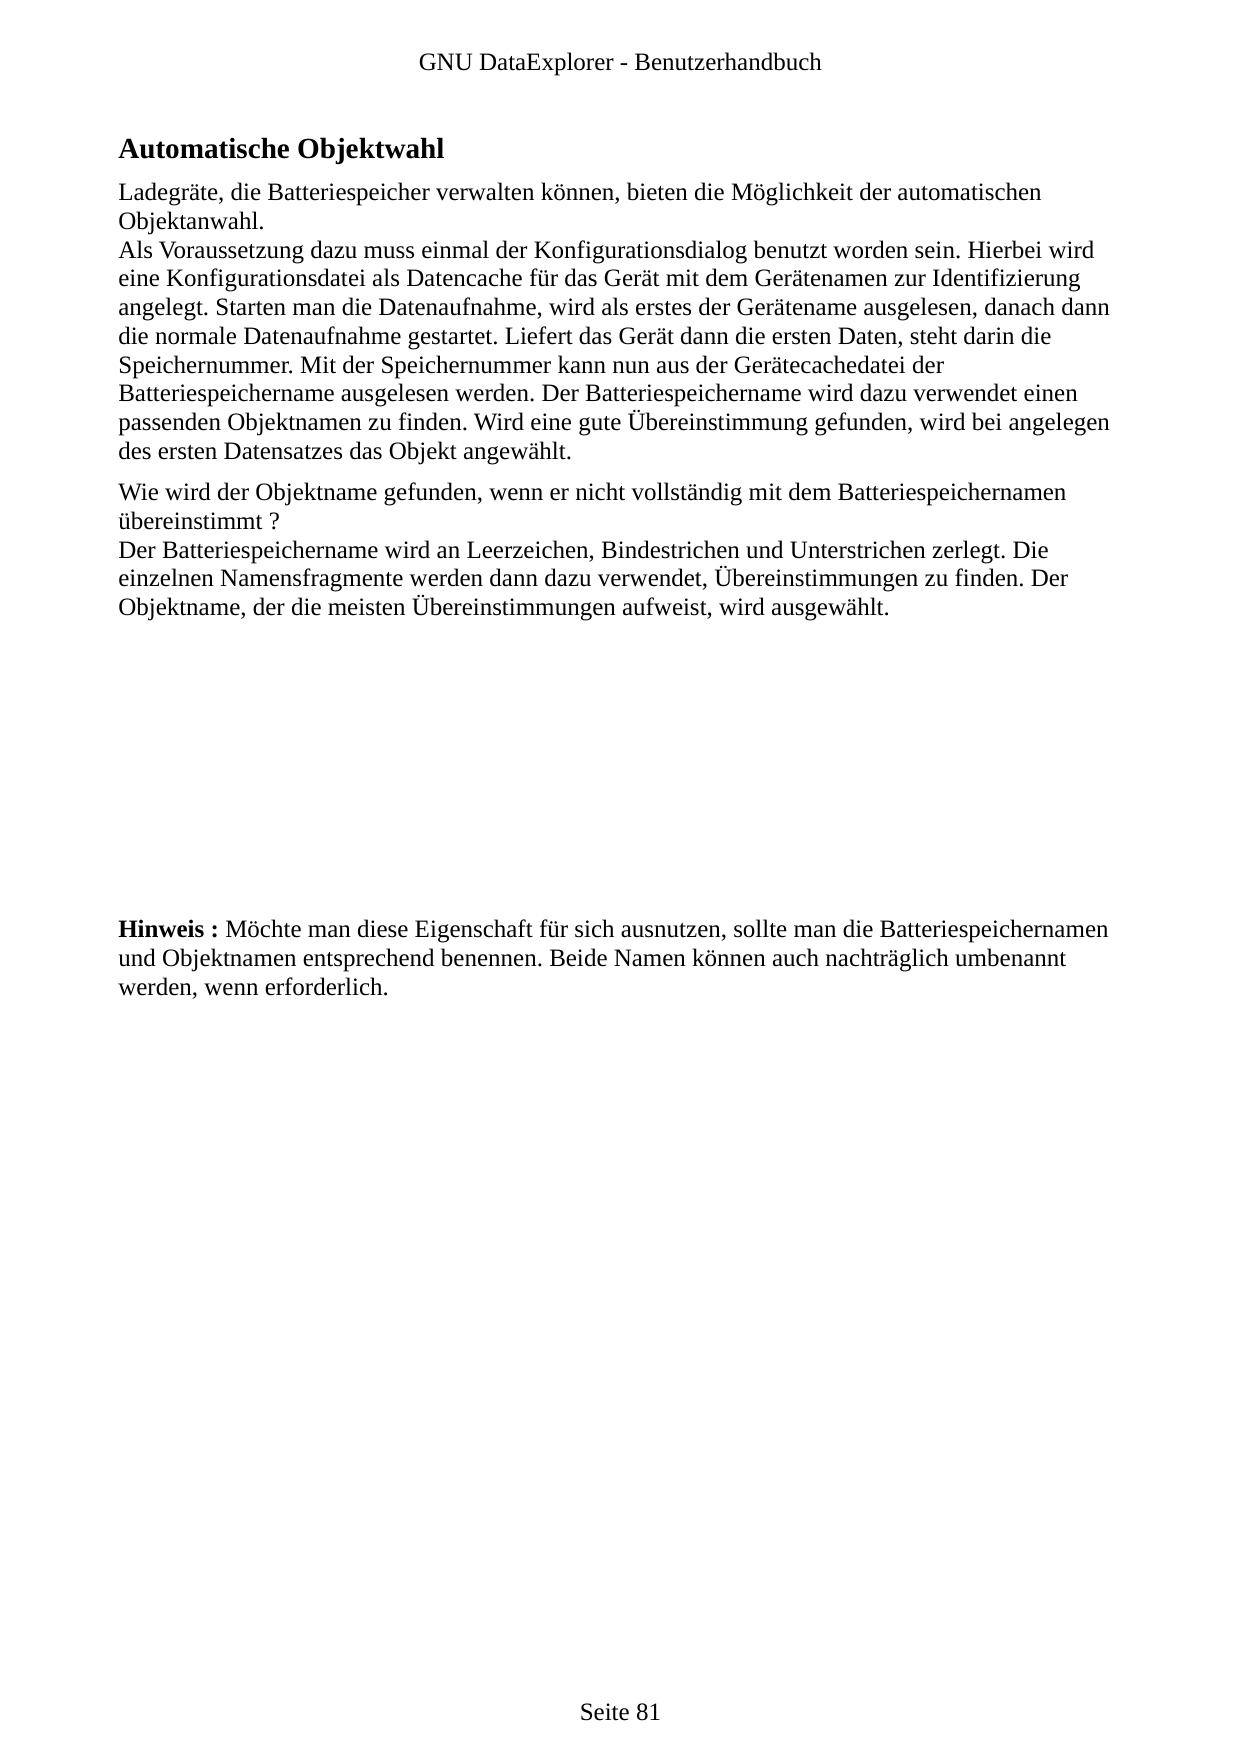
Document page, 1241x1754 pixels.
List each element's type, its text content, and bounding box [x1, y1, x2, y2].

text Ladegräte, die Batteriespeicher verwalten können, bieten die Möglichkeit der automatischen Objektanwahl. Als Voraussetzung dazu muss einmal der Konfigurationsdialog benutzt worden sein. Hierbei wird eine Konfigurationsdatei als Datencache für das Gerät mit dem Gerätenamen zur Identifizierung angelegt. Starten man die Datenaufnahme, wird als erstes der Gerätename ausgelesen, danach dann die normale Datenaufnahme gestartet. Liefert das Gerät dann die ersten Daten, steht darin die Speichernummer. Mit der Speichernummer kann nun aus der Gerätecachedatei der Batteriespeichername ausgelesen werden. Der Batteriespeichername wird dazu verwendet einen passenden Objektnamen zu finden. Wird eine gute Übereinstimmung gefunden, wird bei angelegen des ersten Datensatzes das Objekt angewählt. [118, 177, 1122, 465]
text Wie wird der Objektname gefunden, wenn er nicht vollständig mit dem Batteriespeichernamen übereinstimmt ? Der Batteriespeichername wird an Leerzeichen, Bindestrichen und Unterstrichen zerlegt. Die einzelnen Namensfragmente werden dann dazu verwendet, Übereinstimmungen zu finden. Der Objektname, der die meisten Übereinstimmungen aufweist, wird ausgewählt. [118, 477, 1122, 621]
subtitle Automatische Objektwahl [118, 131, 1122, 165]
text Hinweis : Möchte man diese Eigenschaft für sich ausnutzen, sollte man die Batteriespeichernamen und Objektnamen entsprechend benennen. Beide Namen können auch nachträglich umbenannt werden, wenn erforderlich. [118, 914, 1122, 1000]
